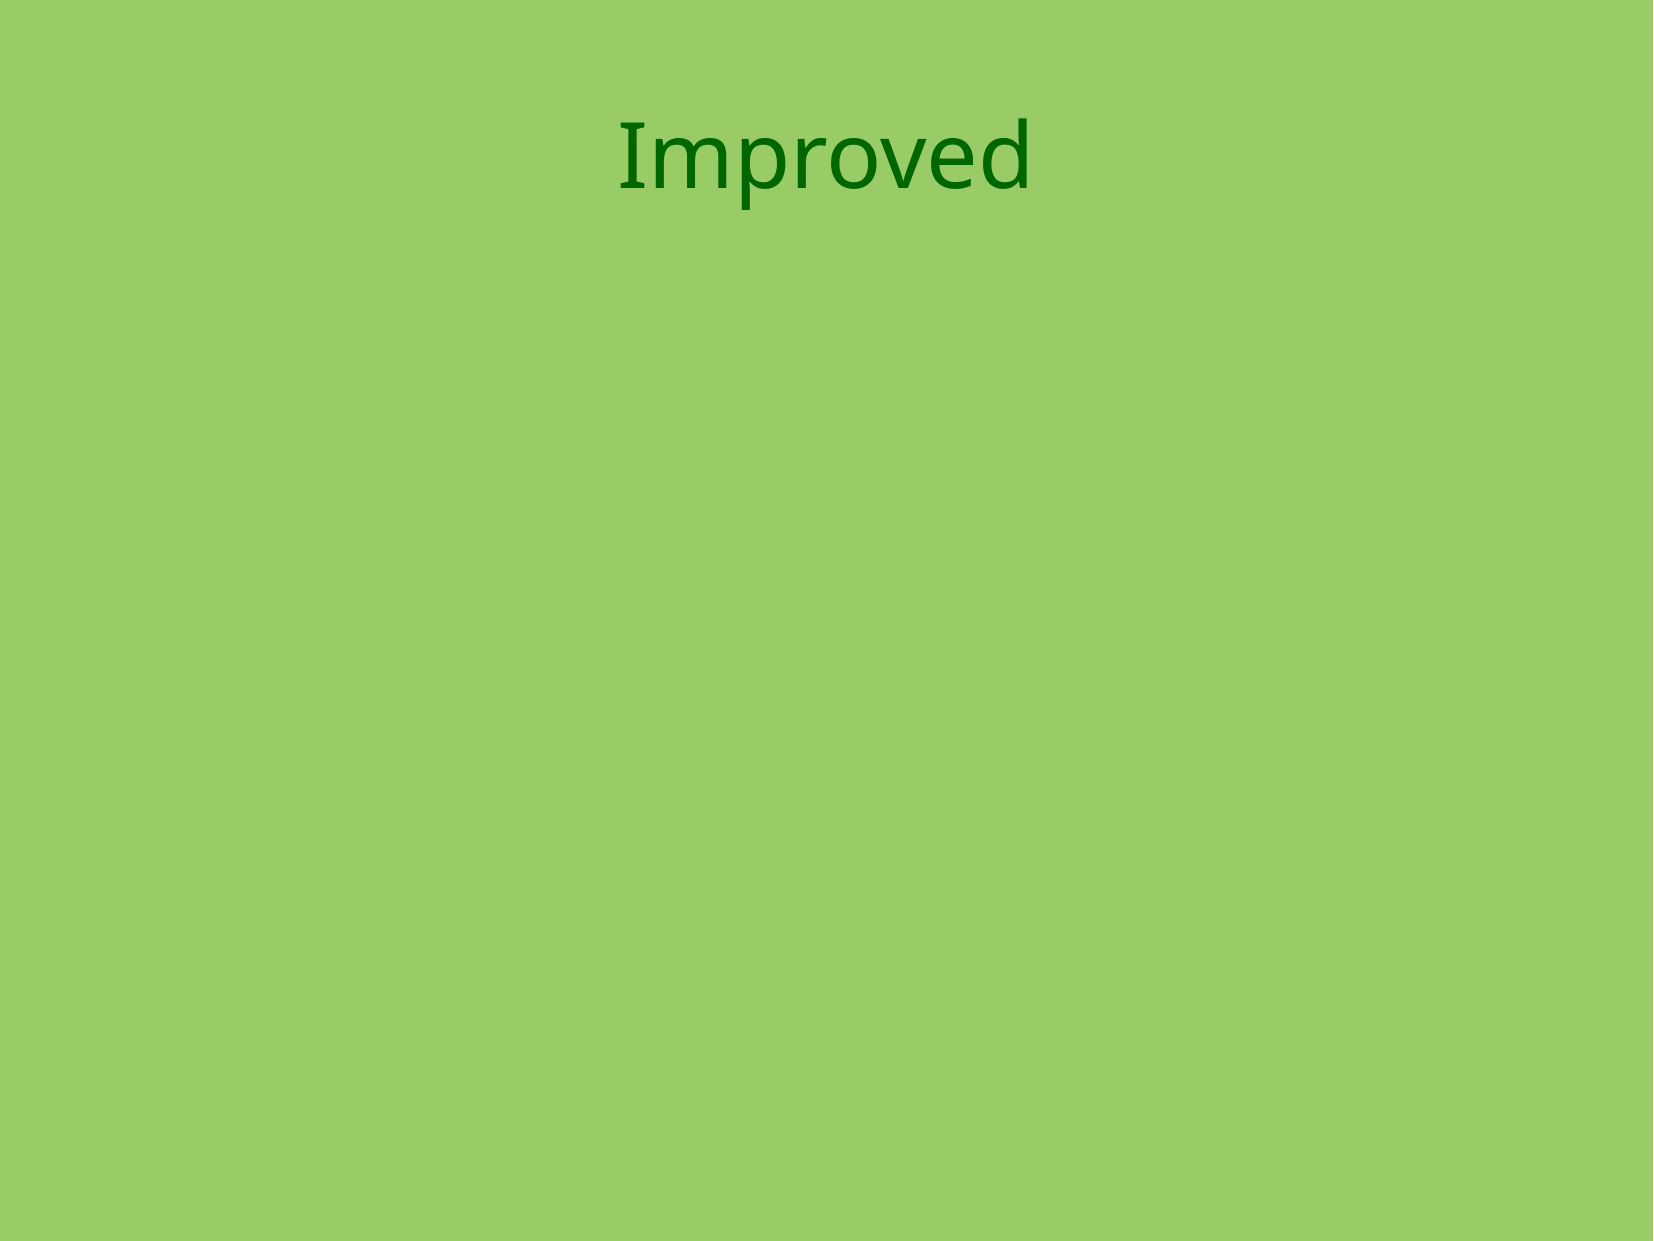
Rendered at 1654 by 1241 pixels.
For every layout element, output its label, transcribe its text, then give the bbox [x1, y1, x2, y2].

title Improved [82, 49, 1571, 257]
